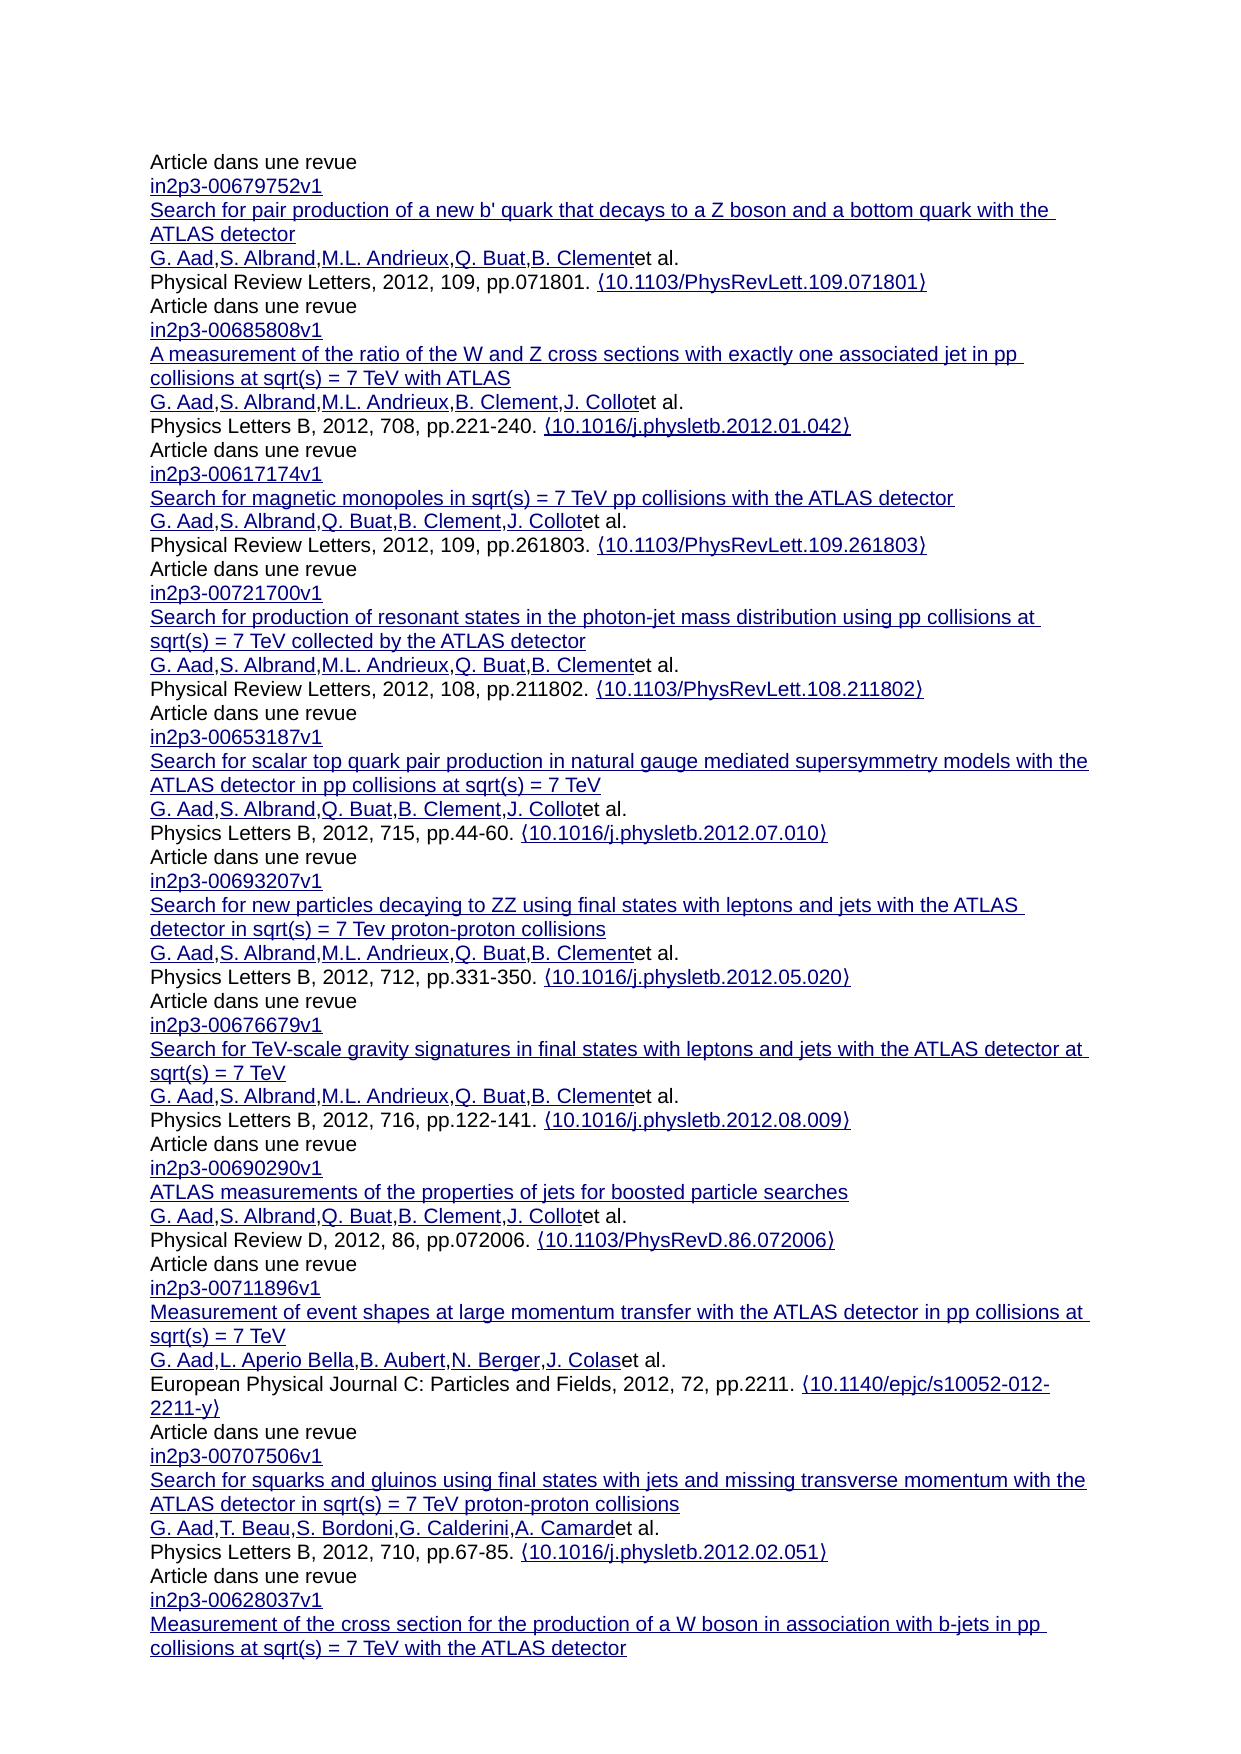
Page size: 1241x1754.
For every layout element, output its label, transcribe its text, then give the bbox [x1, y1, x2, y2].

table_cell sqrt(s) = 7 TeV G. Aad,L. Aperio Bella,B. Aubert,N. Berger,J. Colaset al. European Physical Journal C: Particles and Fields, 2012, 72, pp.2211. ⟨10.1140/epjc/s10052-012-2211-y⟩ Article dans une revue in2p3-00707506v1 [150, 1322, 1090, 1468]
table_cell Search for squarks and gluinos using final states with jets and missing transverse momentum with the ATLAS detector in sqrt(s) = 7 TeV proton-proton collisions G. Aad,T. Beau,S. Bordoni,G. Calderini,A. Camardet al. Physics Letters B, 2012, 710, pp.67-85. ⟨10.1016/j.physletb.2012.02.051⟩ Article dans une revue in2p3-00628037v1 [150, 1468, 1090, 1611]
table_cell Search for production of resonant states in the photon-jet mass distribution using pp collisions at sqrt(s) = 7 TeV collected by the ATLAS detector G. Aad,S. Albrand,M.L. Andrieux,Q. Buat,B. Clementet al. Physical Review Letters, 2012, 108, pp.211802. ⟨10.1103/PhysRevLett.108.211802⟩ Article dans une revue in2p3-00653187v1 [150, 605, 1090, 749]
table_cell ATLAS measurements of the properties of jets for boosted particle searches G. Aad,S. Albrand,Q. Buat,B. Clement,J. Collotet al. Physical Review D, 2012, 86, pp.072006. ⟨10.1103/PhysRevD.86.072006⟩ Article dans une revue in2p3-00711896v1 [150, 1180, 1090, 1300]
table_cell Article dans une revue in2p3-00679752v1 [150, 150, 1090, 198]
table_cell A measurement of the ratio of the W and Z cross sections with exactly one associated jet in pp collisions at sqrt(s) = 7 TeV with ATLAS G. Aad,S. Albrand,M.L. Andrieux,B. Clement,J. Collotet al. Physics Letters B, 2012, 708, pp.221-240. ⟨10.1016/j.physletb.2012.01.042⟩ Article dans une revue in2p3-00617174v1 [150, 342, 1090, 485]
table_cell Measurement of the cross section for the production of a W boson in association with b-jets in pp collisions at sqrt(s) = 7 TeV with the ATLAS detector [150, 1611, 1090, 1659]
table_cell Search for new particles decaying to ZZ using final states with leptons and jets with the ATLAS detector in sqrt(s) = 7 Tev proton-proton collisions G. Aad,S. Albrand,M.L. Andrieux,Q. Buat,B. Clementet al. Physics Letters B, 2012, 712, pp.331-350. ⟨10.1016/j.physletb.2012.05.020⟩ Article dans une revue in2p3-00676679v1 [150, 893, 1090, 1036]
table_cell Search for TeV-scale gravity signatures in final states with leptons and jets with the ATLAS detector at sqrt(s) = 7 TeV G. Aad,S. Albrand,M.L. Andrieux,Q. Buat,B. Clementet al. Physics Letters B, 2012, 716, pp.122-141. ⟨10.1016/j.physletb.2012.08.009⟩ Article dans une revue in2p3-00690290v1 [150, 1036, 1090, 1180]
table_cell Search for magnetic monopoles in sqrt(s) = 7 TeV pp collisions with the ATLAS detector G. Aad,S. Albrand,Q. Buat,B. Clement,J. Collotet al. Physical Review Letters, 2012, 109, pp.261803. ⟨10.1103/PhysRevLett.109.261803⟩ Article dans une revue in2p3-00721700v1 [150, 485, 1090, 605]
table_cell Measurement of event shapes at large momentum transfer with the ATLAS detector in pp collisions at [150, 1300, 1090, 1321]
table_cell Search for pair production of a new b' quark that decays to a Z boson and a bottom quark with the ATLAS detector G. Aad,S. Albrand,M.L. Andrieux,Q. Buat,B. Clementet al. Physical Review Letters, 2012, 109, pp.071801. ⟨10.1103/PhysRevLett.109.071801⟩ Article dans une revue in2p3-00685808v1 [150, 198, 1090, 342]
table_cell Search for scalar top quark pair production in natural gauge mediated supersymmetry models with the ATLAS detector in pp collisions at sqrt(s) = 7 TeV G. Aad,S. Albrand,Q. Buat,B. Clement,J. Collotet al. Physics Letters B, 2012, 715, pp.44-60. ⟨10.1016/j.physletb.2012.07.010⟩ Article dans une revue in2p3-00693207v1 [150, 749, 1090, 893]
